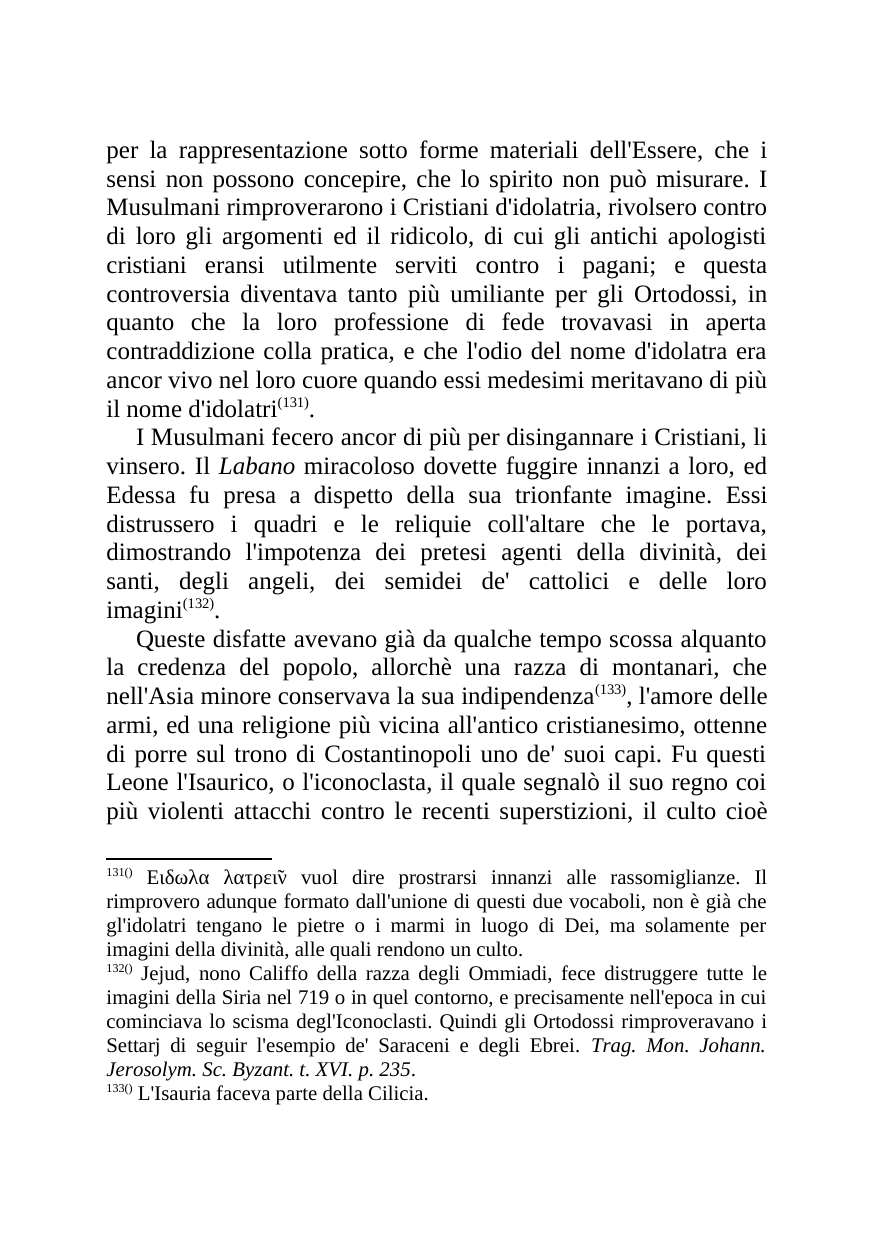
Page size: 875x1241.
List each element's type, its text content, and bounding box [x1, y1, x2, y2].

text per la rappresentazione sotto forme materiali dell'Essere, che i sensi non possono concepire, che lo spirito non può misurare. I Musulmani rimproverarono i Cristiani d'idolatria, rivolsero contro di loro gli argomenti ed il ridicolo, di cui gli antichi apologisti cristiani eransi utilmente serviti contro i pagani; e questa controversia diventava tanto più umiliante per gli Ortodossi, in quanto che la loro professione di fede trovavasi in aperta contraddizione colla pratica, e che l'odio del nome d'idolatra era ancor vivo nel loro cuore quando essi medesimi meritavano di più il nome d'idolatri(). [106, 135, 768, 422]
text Queste disfatte avevano già da qualche tempo scossa alquanto la credenza del popolo, allorchè una razza di montanari, che nell'Asia minore conservava la sua indipendenza(), l'amore delle armi, ed una religione più vicina all'antico cristianesimo, ottenne di porre sul trono di Costantinopoli uno de' suoi capi. Fu questi Leone l'Isaurico, o l'iconoclasta, il quale segnalò il suo regno coi più violenti attacchi contro le recenti superstizioni, il culto cioè [106, 624, 768, 825]
text I Musulmani fecero ancor di più per disingannare i Cristiani, li vinsero. Il Labano miracoloso dovette fuggire innanzi a loro, ed Edessa fu presa a dispetto della sua trionfante imagine. Essi distrussero i quadri e le reliquie coll'altare che le portava, dimostrando l'impotenza dei pretesi agenti della divinità, dei santi, degli angeli, dei semidei de' cattolici e delle loro imagini(). [106, 422, 768, 624]
text () Jejud, nono Califfo della razza degli Ommiadi, fece distruggere tutte le imagini della Siria nel 719 o in quel contorno, e precisamente nell'epoca in cui cominciava lo scisma degl'Iconoclasti. Quindi gli Ortodossi rimproveravano i Settarj di seguir l'esempio de' Saraceni e degli Ebrei. Trag. Mon. Johann. Jerosolym. Sc. Byzant. t. XVI. p. 235. [106, 961, 768, 1081]
text () Ειδωλα λατρει̃ν vuol dire prostrarsi innanzi alle rassomiglianze. Il rimprovero adunque formato dall'unione di questi due vocaboli, non è già che gl'idolatri tengano le pietre o i marmi in luogo di Dei, ma solamente per imagini della divinità, alle quali rendono un culto. [106, 864, 768, 961]
text () L'Isauria faceva parte della Cilicia. [106, 1081, 768, 1105]
